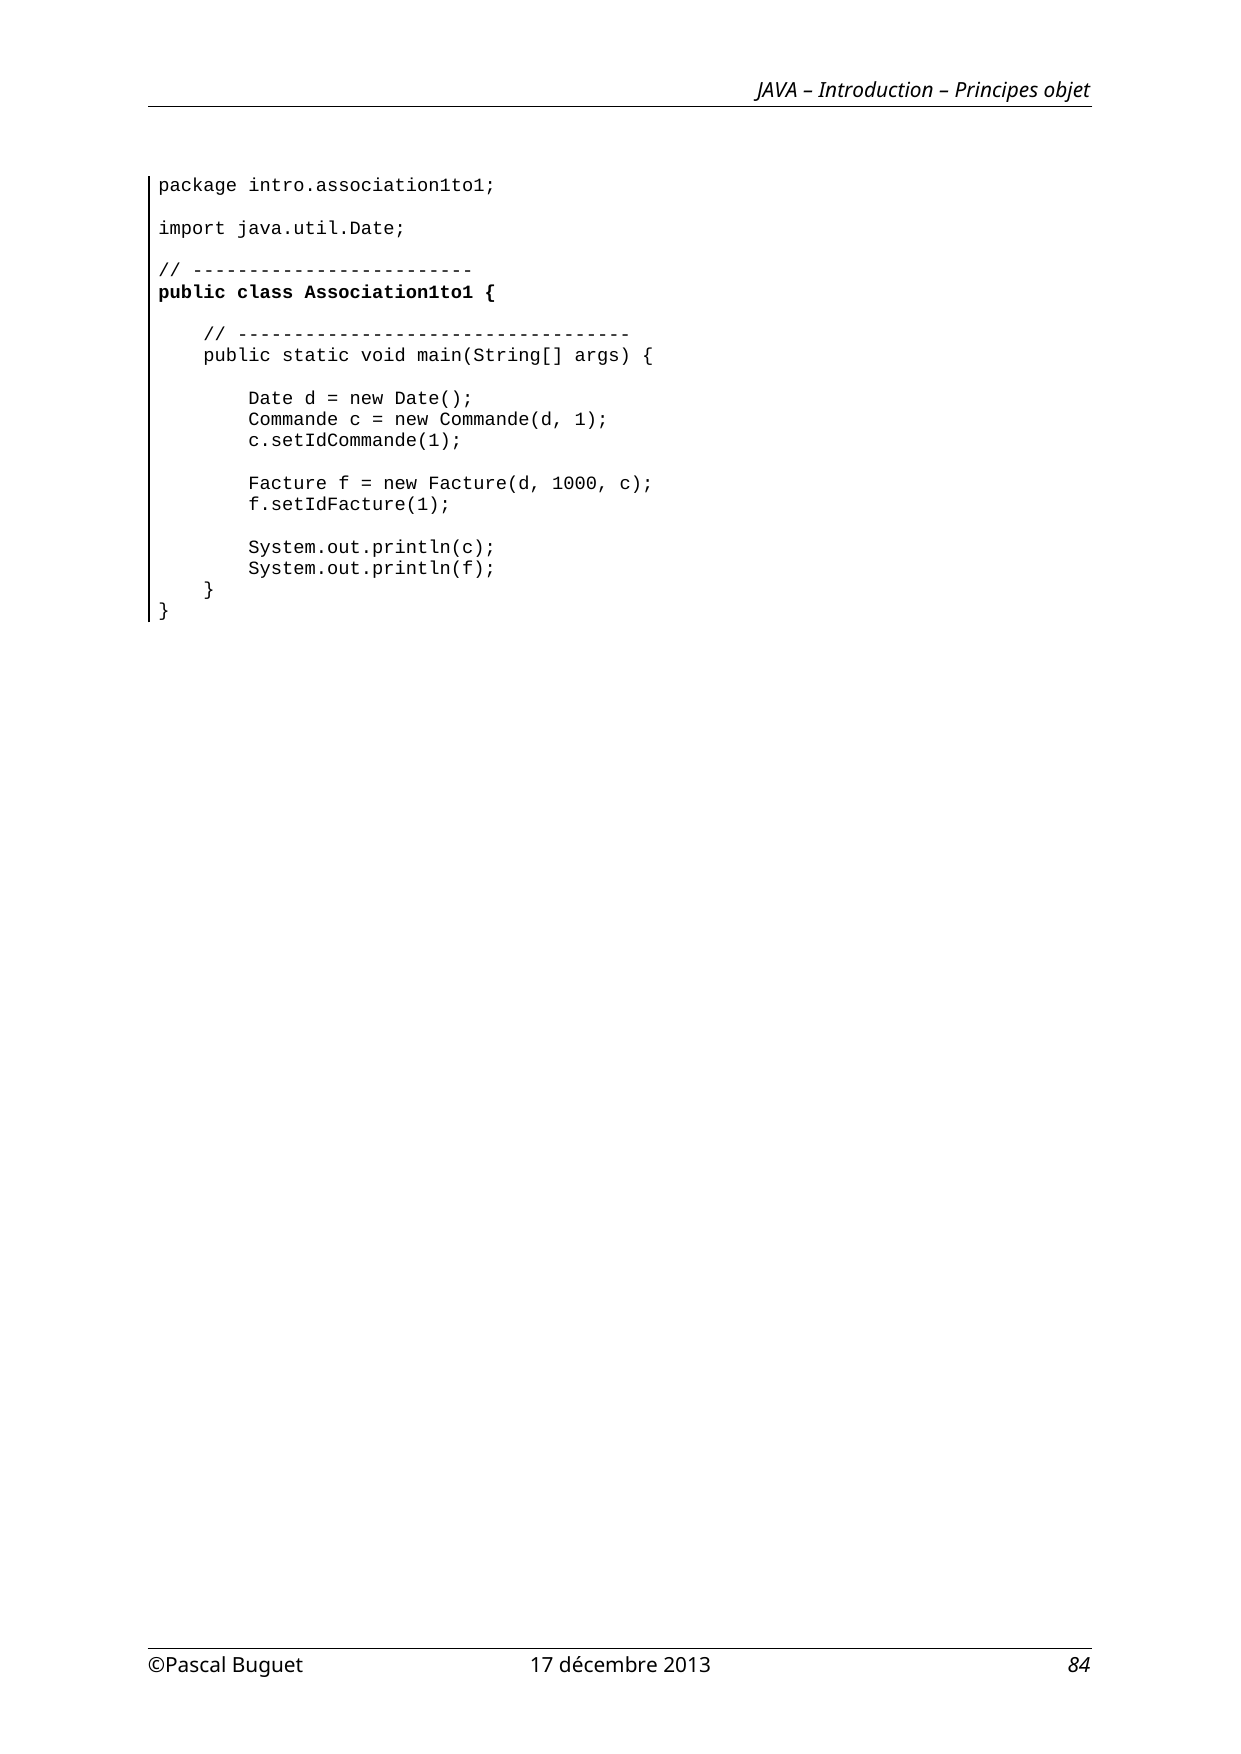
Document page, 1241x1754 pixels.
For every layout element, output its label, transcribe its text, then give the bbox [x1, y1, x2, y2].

text Commande c = new Commande(d, 1); [150, 410, 1092, 431]
text Date d = new Date(); [150, 389, 1092, 410]
text public class Association1to1 { [150, 282, 1092, 304]
text // ------------------------- [150, 261, 1092, 282]
text f.setIdFacture(1); [150, 495, 1092, 516]
text public static void main(String[] args) { [150, 346, 1092, 367]
text // ----------------------------------- [150, 325, 1092, 346]
text System.out.println(f); [150, 559, 1092, 580]
text System.out.println(c); [150, 537, 1092, 559]
text Facture f = new Facture(d, 1000, c); [150, 474, 1092, 495]
text c.setIdCommande(1); [150, 431, 1092, 452]
text import java.util.Date; [150, 219, 1092, 240]
text } [150, 580, 1092, 601]
text } [150, 601, 1092, 622]
text package intro.association1to1; [150, 176, 1092, 197]
